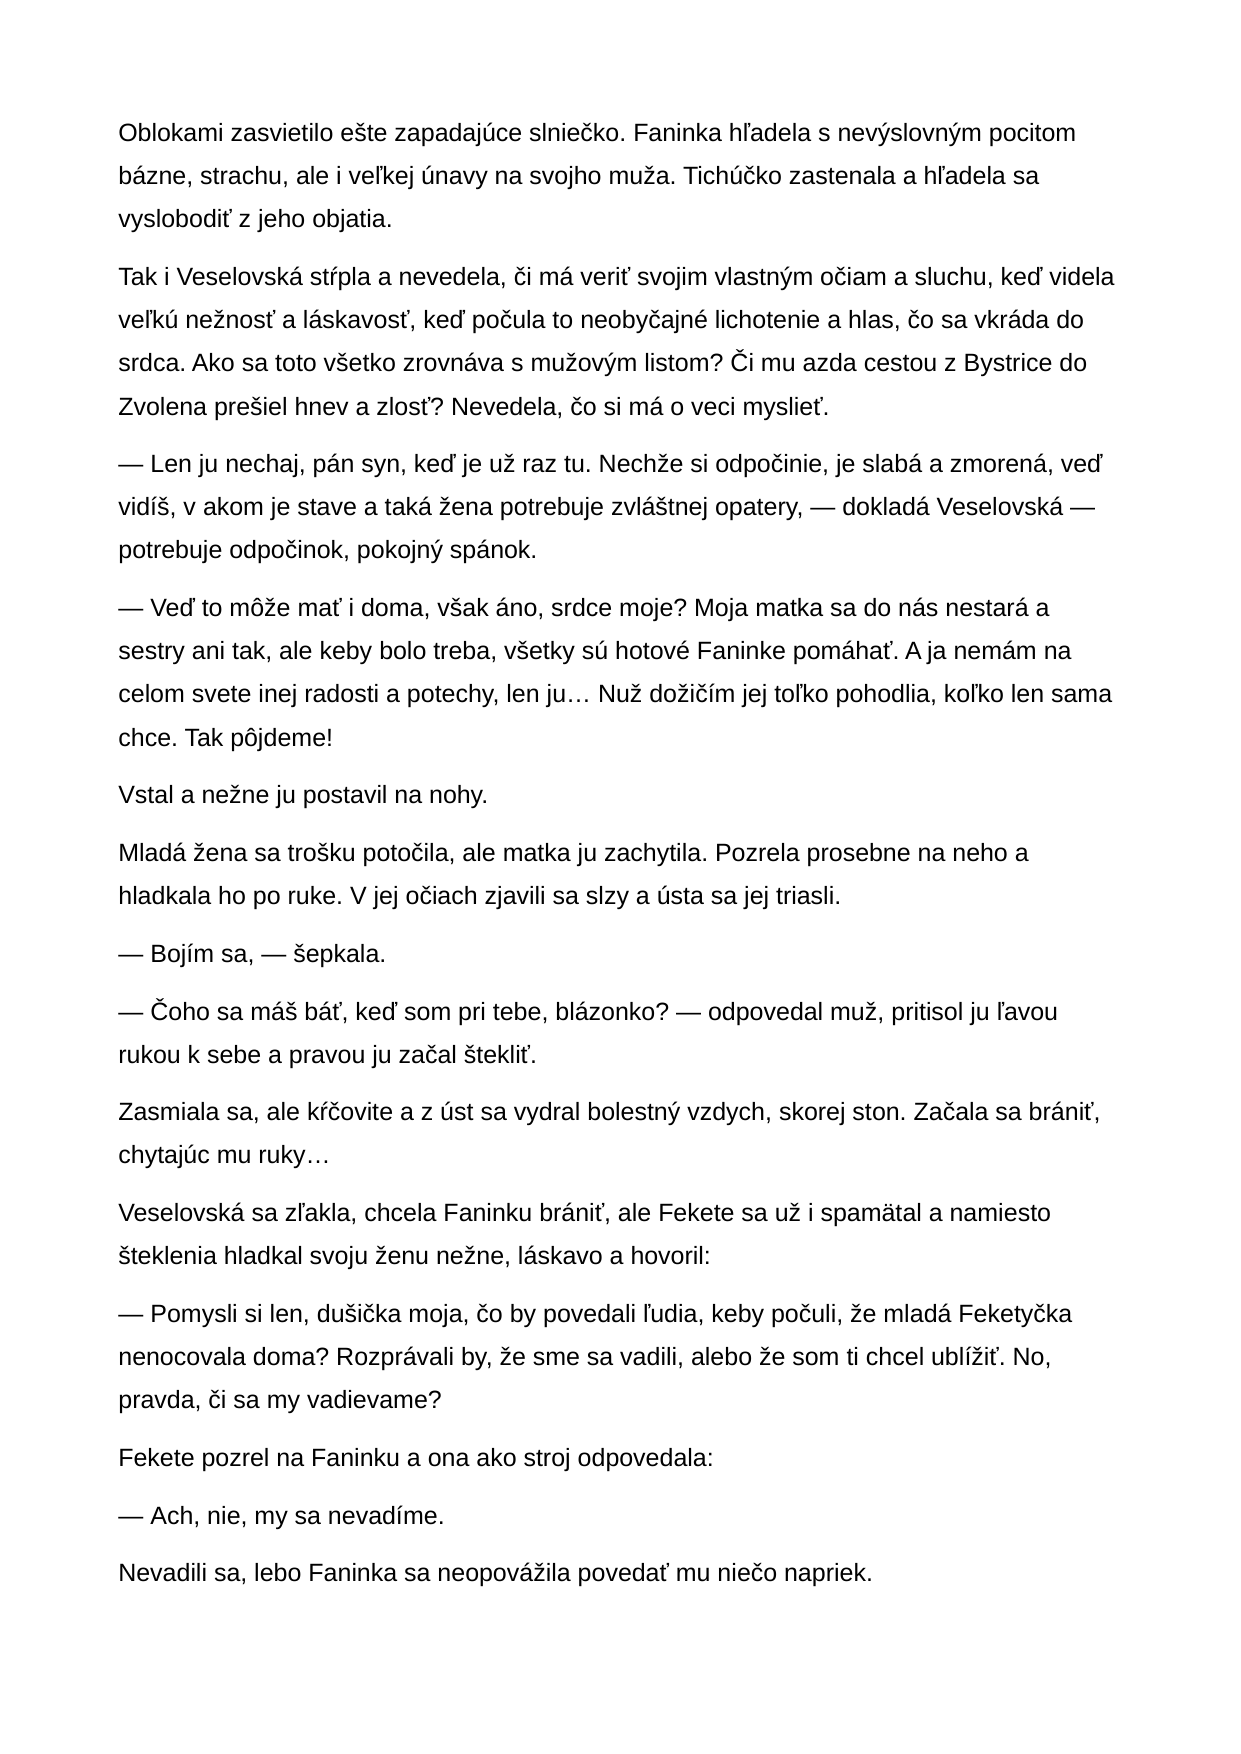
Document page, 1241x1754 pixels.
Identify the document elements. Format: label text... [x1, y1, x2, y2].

text Fekete pozrel na Faninku a ona ako stroj odpovedala: [118, 1443, 1122, 1472]
text Veselovská sa zľakla, chcela Faninku brániť, ale Fekete sa už i spamätal a namiesto šteklenia hladkal svoju ženu nežne, láskavo a hovoril: [118, 1198, 1122, 1270]
text — Ach, nie, my sa nevadíme. [118, 1501, 1122, 1529]
text Zasmiala sa, ale kŕčovite a z úst sa vydral bolestný vzdych, skorej ston. Začala sa brániť, chytajúc mu ruky… [118, 1097, 1122, 1169]
text Oblokami zasvietilo ešte zapadajúce slniečko. Faninka hľadela s nevýslovným pocitom bázne, strachu, ale i veľkej únavy na svojho muža. Tichúčko zastenala a hľadela sa vyslobodiť z jeho objatia. [118, 118, 1122, 233]
text — Pomysli si len, dušička moja, čo by povedali ľudia, keby počuli, že mladá Feketyčka nenocovala doma? Rozprávali by, že sme sa vadili, alebo že som ti chcel ublížiť. No, pravda, či sa my vadievame? [118, 1299, 1122, 1414]
text — Čoho sa máš báť, keď som pri tebe, blázonko? — odpovedal muž, pritisol ju ľavou rukou k sebe a pravou ju začal štekliť. [118, 996, 1122, 1068]
text Vstal a nežne ju postavil na nohy. [118, 780, 1122, 809]
text Tak i Veselovská stŕpla a nevedela, či má veriť svojim vlastným očiam a sluchu, keď videla veľkú nežnosť a láskavosť, keď počula to neobyčajné lichotenie a hlas, čo sa vkráda do srdca. Ako sa toto všetko zrovnáva s mužovým listom? Či mu azda cestou z Bystrice do Zvolena prešiel hnev a zlosť? Nevedela, čo si má o veci myslieť. [118, 262, 1122, 420]
text — Bojím sa, — šepkala. [118, 939, 1122, 967]
text Mladá žena sa trošku potočila, ale matka ju zachytila. Pozrela prosebne na neho a hladkala ho po ruke. V jej očiach zjavili sa slzy a ústa sa jej triasli. [118, 838, 1122, 910]
text Nevadili sa, lebo Faninka sa neopovážila povedať mu niečo napriek. [118, 1558, 1122, 1587]
text — Len ju nechaj, pán syn, keď je už raz tu. Nechže si odpočinie, je slabá a zmorená, veď vidíš, v akom je stave a taká žena potrebuje zvláštnej opatery, — dokladá Veselovská — potrebuje odpočinok, pokojný spánok. [118, 449, 1122, 564]
text — Veď to môže mať i doma, však áno, srdce moje? Moja matka sa do nás nestará a sestry ani tak, ale keby bolo treba, všetky sú hotové Faninke pomáhať. A ja nemám na celom svete inej radosti a potechy, len ju… Nuž dožičím jej toľko pohodlia, koľko len sama chce. Tak pôjdeme! [118, 593, 1122, 751]
